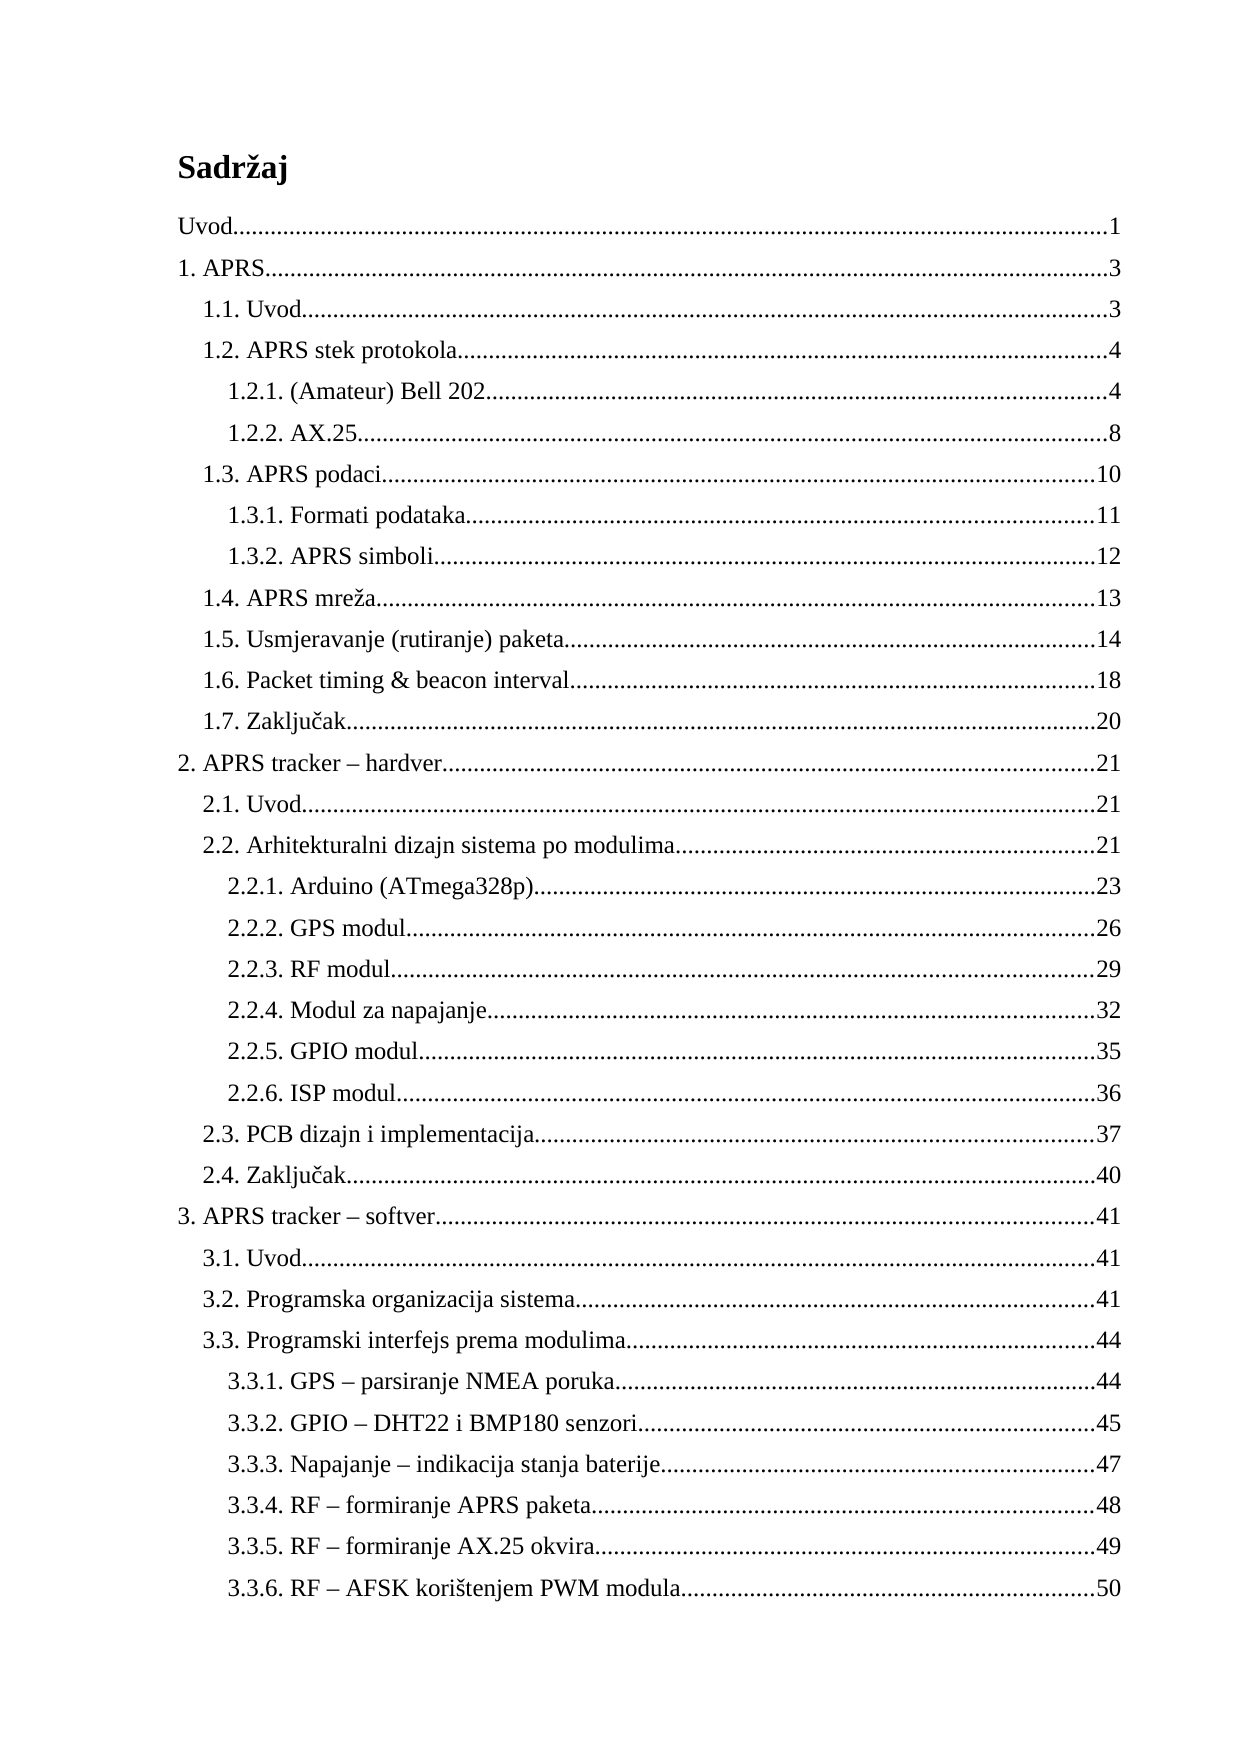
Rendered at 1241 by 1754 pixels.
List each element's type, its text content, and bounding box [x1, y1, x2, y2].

text 2.2.5. GPIO modul 35 [227, 1036, 1122, 1065]
text 3.3.5. RF – formiranje AX.25 okvira 49 [177, 1531, 1122, 1560]
text 1.2. APRS stek protokola 4 [202, 335, 1122, 364]
text 1.2.1. (Amateur) Bell 202 4 [227, 376, 1122, 405]
subtitle Sadržaj [177, 148, 1122, 186]
text 3.3.6. RF – AFSK korištenjem PWM modula 50 [177, 1573, 1122, 1601]
text 1.6. Packet timing & beacon interval 18 [202, 665, 1122, 694]
text 3.3.1. GPS – parsiranje NMEA poruka 44 [177, 1366, 1122, 1395]
text 3. APRS tracker – softver 41 [177, 1201, 1122, 1230]
text 3.1. Uvod 41 [177, 1243, 1122, 1271]
text 2.2. Arhitekturalni dizajn sistema po modulima 21 [202, 830, 1122, 859]
text 1.4. APRS mreža 13 [202, 583, 1122, 611]
text Uvod 1 [177, 211, 1122, 240]
text 1.5. Usmjeravanje (rutiranje) paketa 14 [202, 624, 1122, 653]
text 3.3.3. Napajanje – indikacija stanja baterije 47 [177, 1449, 1122, 1478]
text 3.3.4. RF – formiranje APRS paketa 48 [177, 1490, 1122, 1519]
text 2.2.3. RF modul 29 [227, 954, 1122, 983]
text 1.2.2. AX.25 8 [177, 418, 1122, 446]
text 2.2.2. GPS modul 26 [227, 913, 1122, 941]
text 2.2.4. Modul za napajanje 32 [227, 995, 1122, 1024]
text 1.1. Uvod 3 [202, 294, 1122, 323]
text 3.3.2. GPIO – DHT22 i BMP180 senzori 45 [177, 1408, 1122, 1436]
text 2.4. Zaključak 40 [177, 1160, 1122, 1189]
text 2.1. Uvod 21 [202, 789, 1122, 818]
text 2.3. PCB dizajn i implementacija 37 [202, 1119, 1122, 1148]
text 1.3.2. APRS simboli 12 [227, 541, 1122, 570]
text 1. APRS 3 [177, 253, 1122, 281]
text 2. APRS tracker – hardver 21 [177, 748, 1122, 776]
text 1.3.1. Formati podataka 11 [227, 500, 1122, 529]
text 1.7. Zaključak 20 [202, 706, 1122, 735]
text 3.3. Programski interfejs prema modulima 44 [177, 1325, 1122, 1354]
text 2.2.1. Arduino (ATmega328p) 23 [227, 871, 1122, 900]
text 3.2. Programska organizacija sistema 41 [177, 1284, 1122, 1313]
text 1.3. APRS podaci 10 [177, 459, 1122, 488]
text 2.2.6. ISP modul 36 [227, 1078, 1122, 1106]
